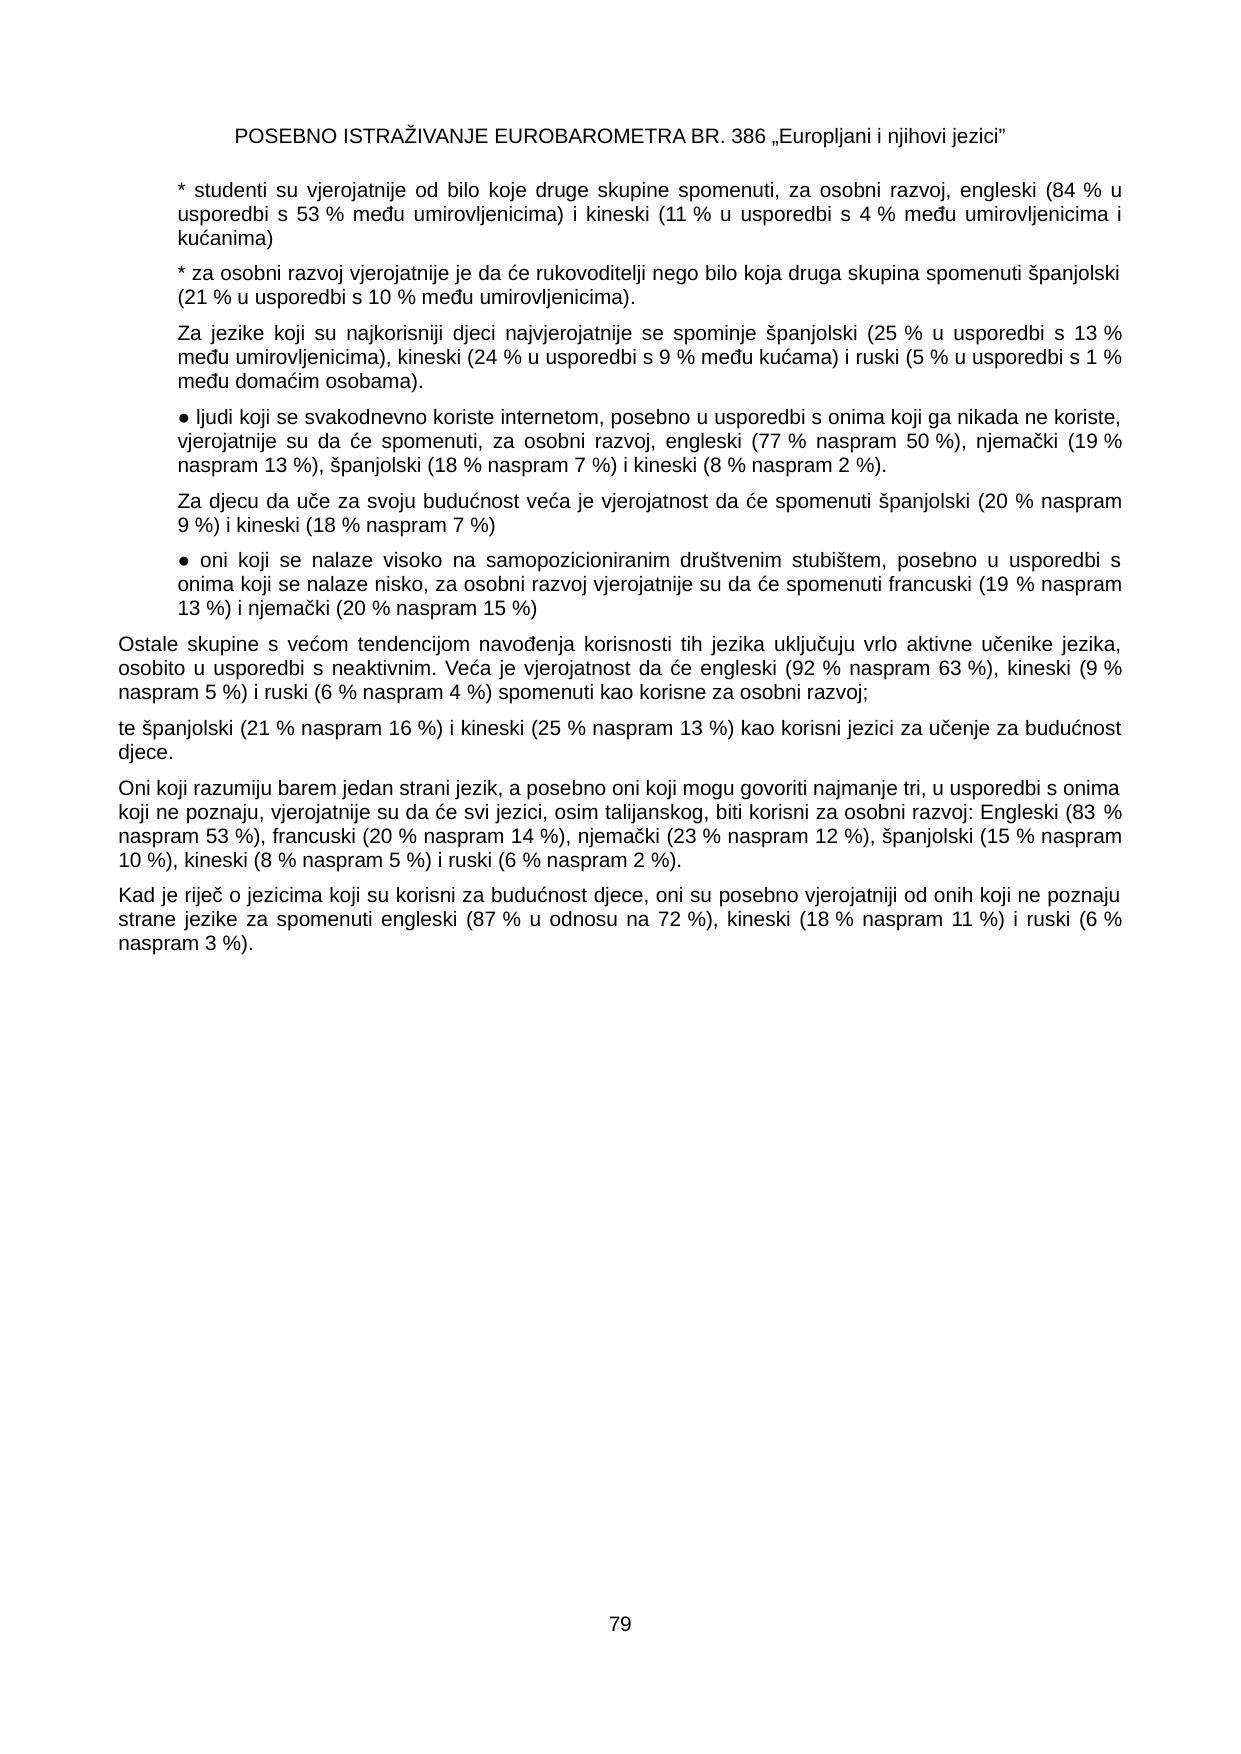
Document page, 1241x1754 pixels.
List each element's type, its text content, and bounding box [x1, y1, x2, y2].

text Za jezike koji su najkorisniji djeci najvjerojatnije se spominje španjolski (25 % u usporedbi s 13 % među umirovljenicima), kineski (24 % u usporedbi s 9 % među kućama) i ruski (5 % u usporedbi s 1 % među domaćim osobama). [177, 321, 1122, 393]
text Kad je riječ o jezicima koji su korisni za budućnost djece, oni su posebno vjerojatniji od onih koji ne poznaju strane jezike za spomenuti engleski (87 % u odnosu na 72 %), kineski (18 % naspram 11 %) i ruski (6 % naspram 3 %). [118, 883, 1122, 955]
text Za djecu da uče za svoju budućnost veća je vjerojatnost da će spomenuti španjolski (20 % naspram 9 %) i kineski (18 % naspram 7 %) [177, 488, 1122, 536]
text ● ljudi koji se svakodnevno koriste internetom, posebno u usporedbi s onima koji ga nikada ne koriste, vjerojatnije su da će spomenuti, za osobni razvoj, engleski (77 % naspram 50 %), njemački (19 % naspram 13 %), španjolski (18 % naspram 7 %) i kineski (8 % naspram 2 %). [177, 405, 1122, 477]
text te španjolski (21 % naspram 16 %) i kineski (25 % naspram 13 %) kao korisni jezici za učenje za budućnost djece. [118, 716, 1122, 764]
text * za osobni razvoj vjerojatnije je da će rukovoditelji nego bilo koja druga skupina spomenuti španjolski (21 % u usporedbi s 10 % među umirovljenicima). [177, 261, 1122, 309]
text * studenti su vjerojatnije od bilo koje druge skupine spomenuti, za osobni razvoj, engleski (84 % u usporedbi s 53 % među umirovljenicima) i kineski (11 % u usporedbi s 4 % među umirovljenicima i kućanima) [177, 177, 1122, 249]
text Ostale skupine s većom tendencijom navođenja korisnosti tih jezika uključuju vrlo aktivne učenike jezika, osobito u usporedbi s neaktivnim. Veća je vjerojatnost da će engleski (92 % naspram 63 %), kineski (9 % naspram 5 %) i ruski (6 % naspram 4 %) spomenuti kao korisne za osobni razvoj; [118, 632, 1122, 704]
text Oni koji razumiju barem jedan strani jezik, a posebno oni koji mogu govoriti najmanje tri, u usporedbi s onima koji ne poznaju, vjerojatnije su da će svi jezici, osim talijanskog, biti korisni za osobni razvoj: Engleski (83 % naspram 53 %), francuski (20 % naspram 14 %), njemački (23 % naspram 12 %), španjolski (15 % naspram 10 %), kineski (8 % naspram 5 %) i ruski (6 % naspram 2 %). [118, 776, 1122, 871]
text ● oni koji se nalaze visoko na samopozicioniranim društvenim stubištem, posebno u usporedbi s onima koji se nalaze nisko, za osobni razvoj vjerojatnije su da će spomenuti francuski (19 % naspram 13 %) i njemački (20 % naspram 15 %) [177, 548, 1122, 620]
